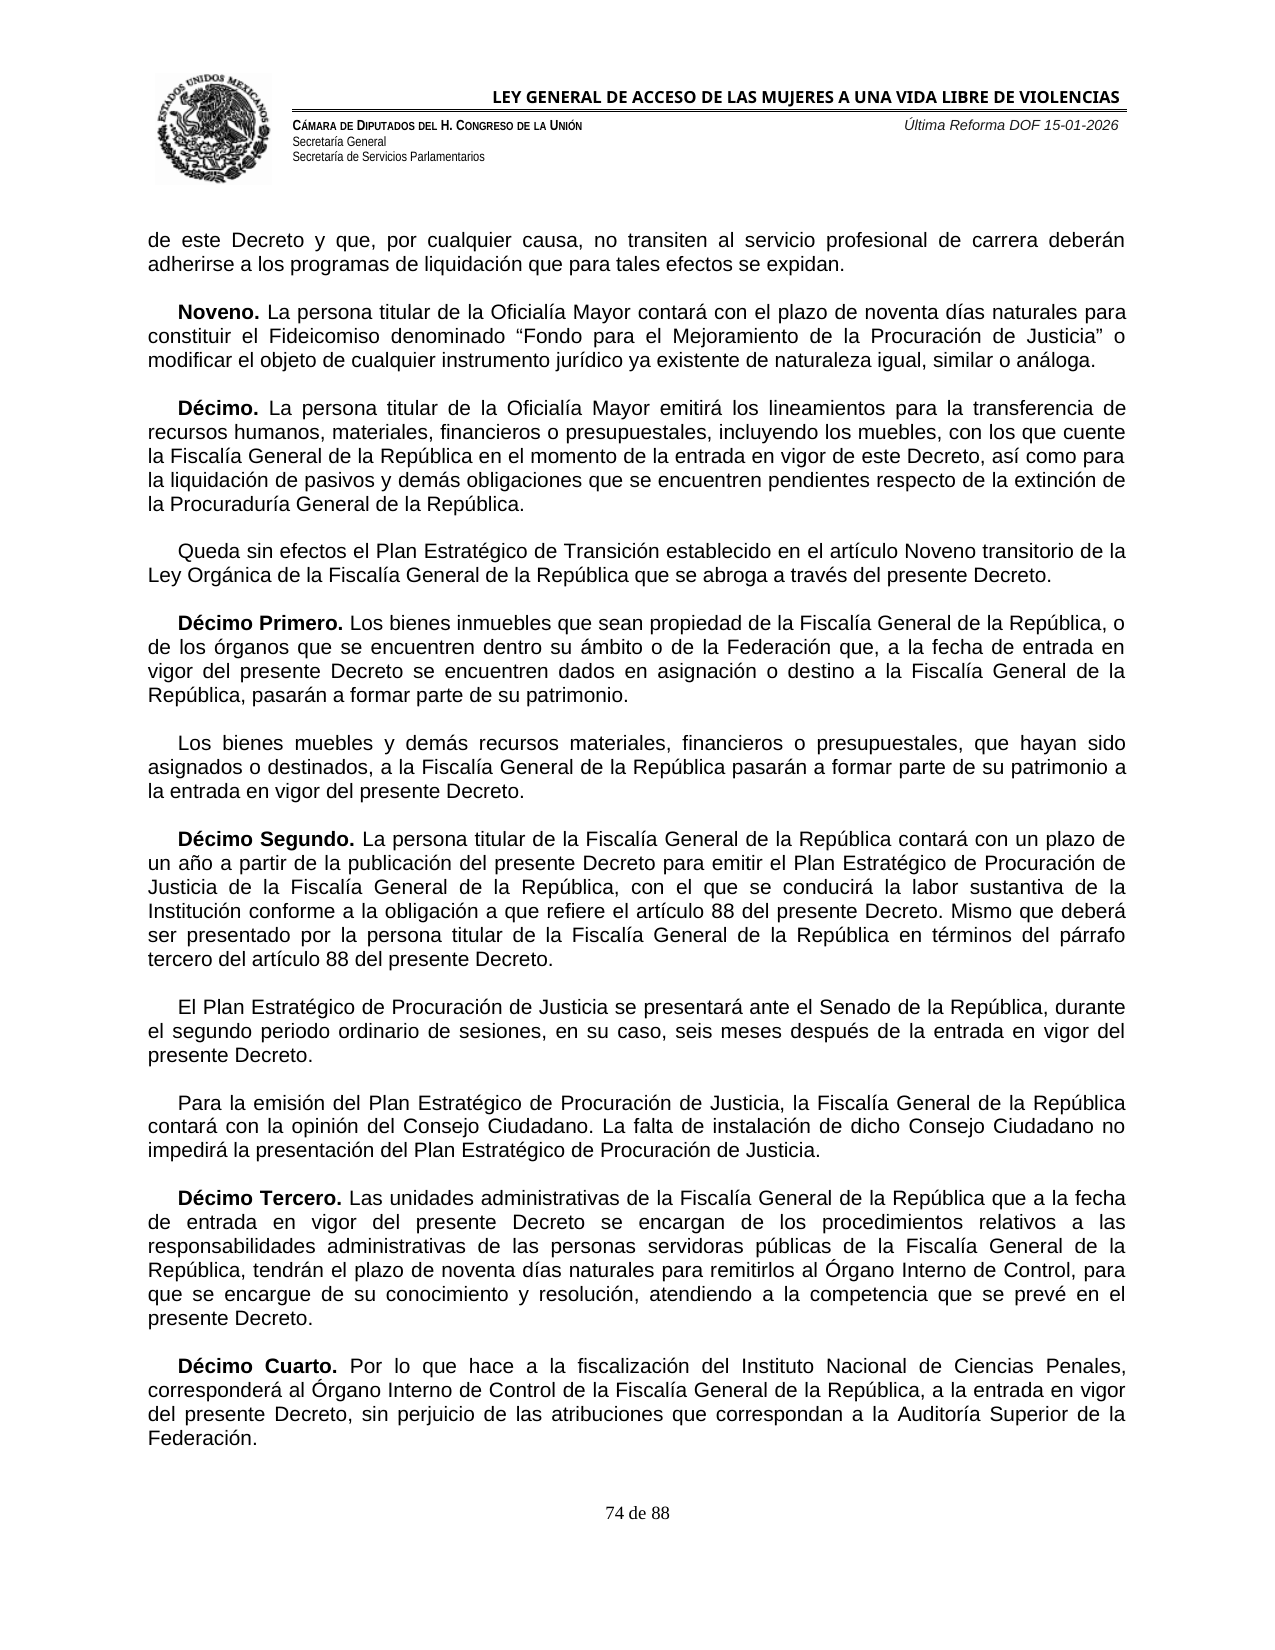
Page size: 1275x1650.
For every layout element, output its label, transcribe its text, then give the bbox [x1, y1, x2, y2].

text Décimo Cuarto. Por lo que hace a la fiscalización del Instituto Nacional de Ciencias Penales, corresponderá al Órgano Interno de Control de la Fiscalía General de la República, a la entrada en vigor del presente Decreto, sin perjuicio de las atribuciones que correspondan a la Auditoría Superior de la Federación. [148, 1354, 1127, 1450]
text El Plan Estratégico de Procuración de Justicia se presentará ante el Senado de la República, durante el segundo periodo ordinario de sesiones, en su caso, seis meses después de la entrada en vigor del presente Decreto. [148, 994, 1127, 1066]
text Queda sin efectos el Plan Estratégico de Transición establecido en el artículo Noveno transitorio de la Ley Orgánica de la Fiscalía General de la República que se abroga a través del presente Decreto. [148, 539, 1127, 587]
text Décimo Tercero. Las unidades administrativas de la Fiscalía General de la República que a la fecha de entrada en vigor del presente Decreto se encargan de los procedimientos relativos a las responsabilidades administrativas de las personas servidoras públicas de la Fiscalía General de la República, tendrán el plazo de noventa días naturales para remitirlos al Órgano Interno de Control, para que se encargue de su conocimiento y resolución, atendiendo a la competencia que se prevé en el presente Decreto. [148, 1186, 1127, 1330]
text Noveno. La persona titular de la Oficialía Mayor contará con el plazo de noventa días naturales para constituir el Fideicomiso denominado “Fondo para el Mejoramiento de la Procuración de Justicia” o modificar el objeto de cualquier instrumento jurídico ya existente de naturaleza igual, similar o análoga. [148, 300, 1127, 372]
text de este Decreto y que, por cualquier causa, no transiten al servicio profesional de carrera deberán adherirse a los programas de liquidación que para tales efectos se expidan. [148, 228, 1127, 276]
text Décimo. La persona titular de la Oficialía Mayor emitirá los lineamientos para la transferencia de recursos humanos, materiales, financieros o presupuestales, incluyendo los muebles, con los que cuente la Fiscalía General de la República en el momento de la entrada en vigor de este Decreto, así como para la liquidación de pasivos y demás obligaciones que se encuentren pendientes respecto de la extinción de la Procuraduría General de la República. [148, 396, 1127, 515]
text Décimo Primero. Los bienes inmuebles que sean propiedad de la Fiscalía General de la República, o de los órganos que se encuentren dentro su ámbito o de la Federación que, a la fecha de entrada en vigor del presente Decreto se encuentren dados en asignación o destino a la Fiscalía General de la República, pasarán a formar parte de su patrimonio. [148, 611, 1127, 707]
text Para la emisión del Plan Estratégico de Procuración de Justicia, la Fiscalía General de la República contará con la opinión del Consejo Ciudadano. La falta de instalación de dicho Consejo Ciudadano no impedirá la presentación del Plan Estratégico de Procuración de Justicia. [148, 1090, 1127, 1162]
text Los bienes muebles y demás recursos materiales, financieros o presupuestales, que hayan sido asignados o destinados, a la Fiscalía General de la República pasarán a formar parte de su patrimonio a la entrada en vigor del presente Decreto. [148, 731, 1127, 803]
text Décimo Segundo. La persona titular de la Fiscalía General de la República contará con un plazo de un año a partir de la publicación del presente Decreto para emitir el Plan Estratégico de Procuración de Justicia de la Fiscalía General de la República, con el que se conducirá la labor sustantiva de la Institución conforme a la obligación a que refiere el artículo 88 del presente Decreto. Mismo que deberá ser presentado por la persona titular de la Fiscalía General de la República en términos del párrafo tercero del artículo 88 del presente Decreto. [148, 827, 1127, 971]
